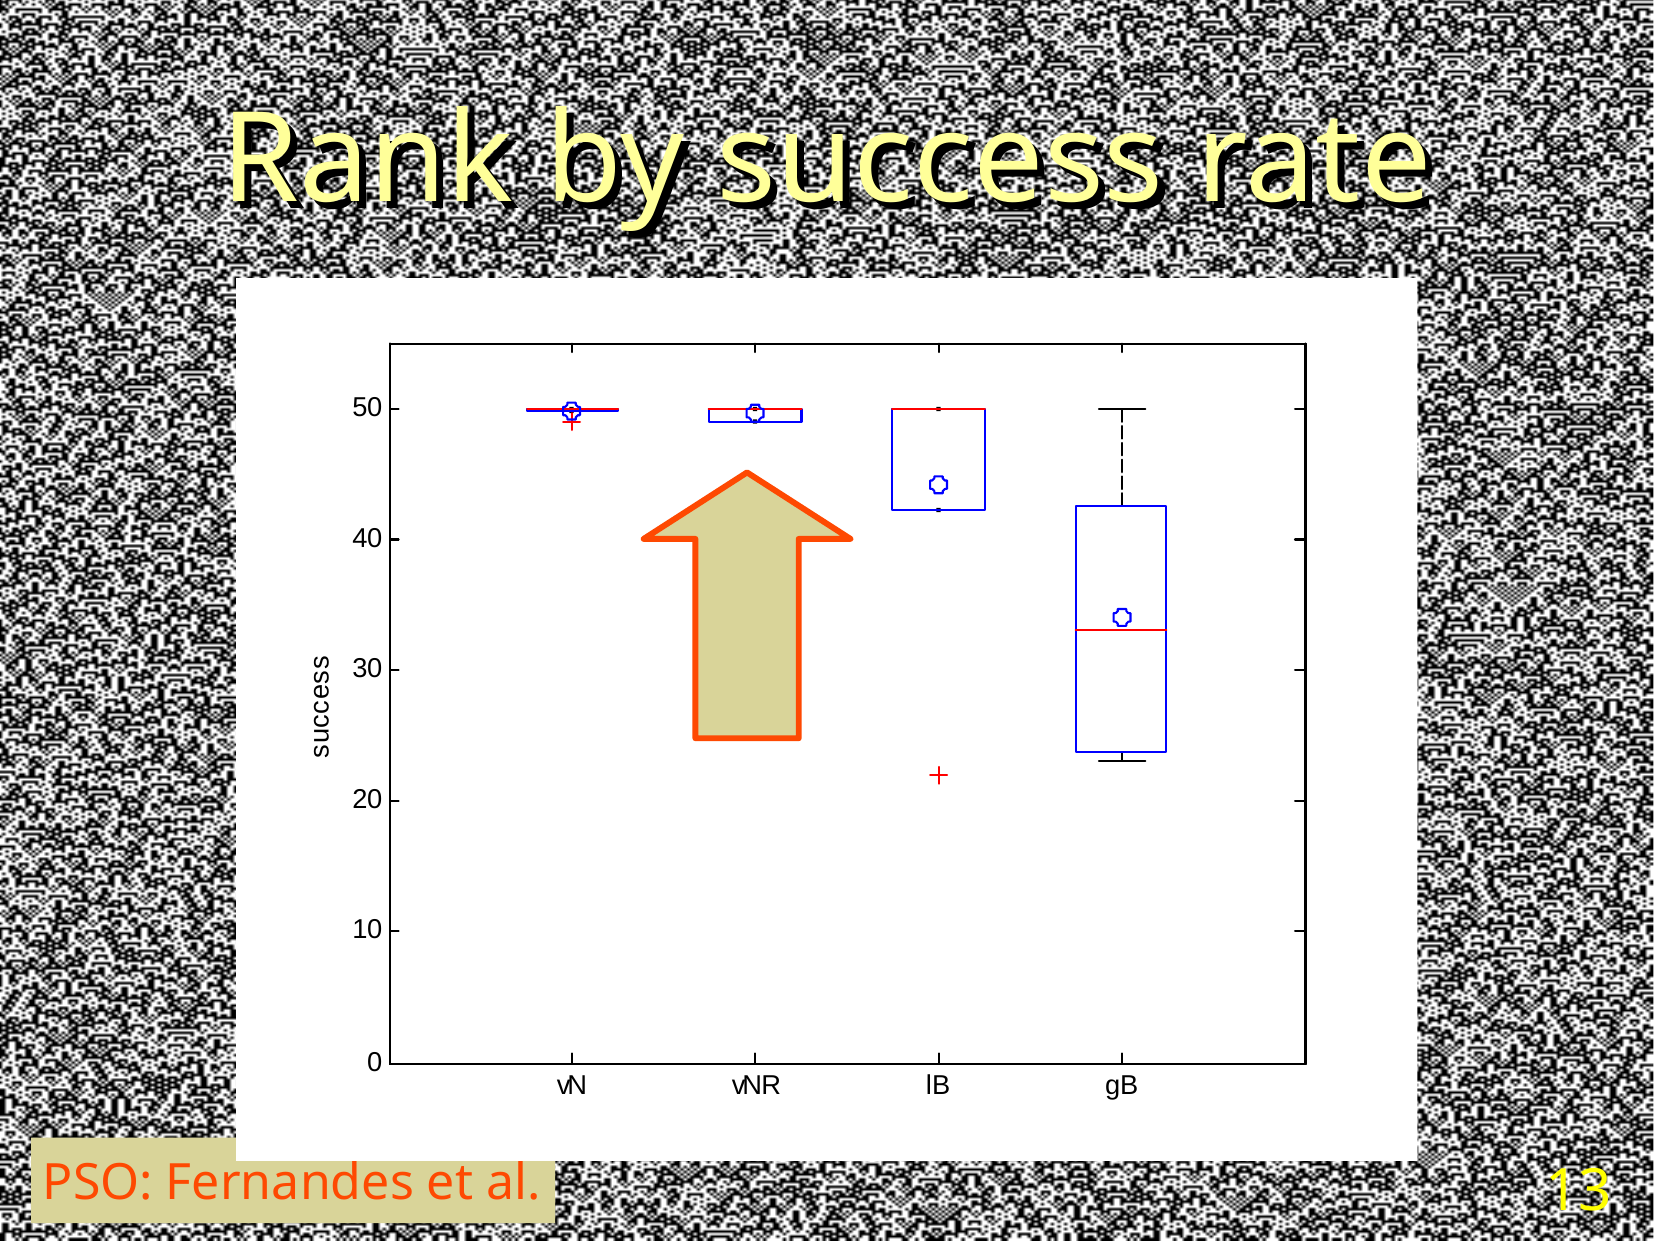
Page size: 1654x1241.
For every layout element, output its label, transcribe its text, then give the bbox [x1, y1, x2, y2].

text_box [643, 472, 851, 739]
picture [0, 0, 1654, 1241]
title Rank by success rate [82, 49, 1571, 257]
